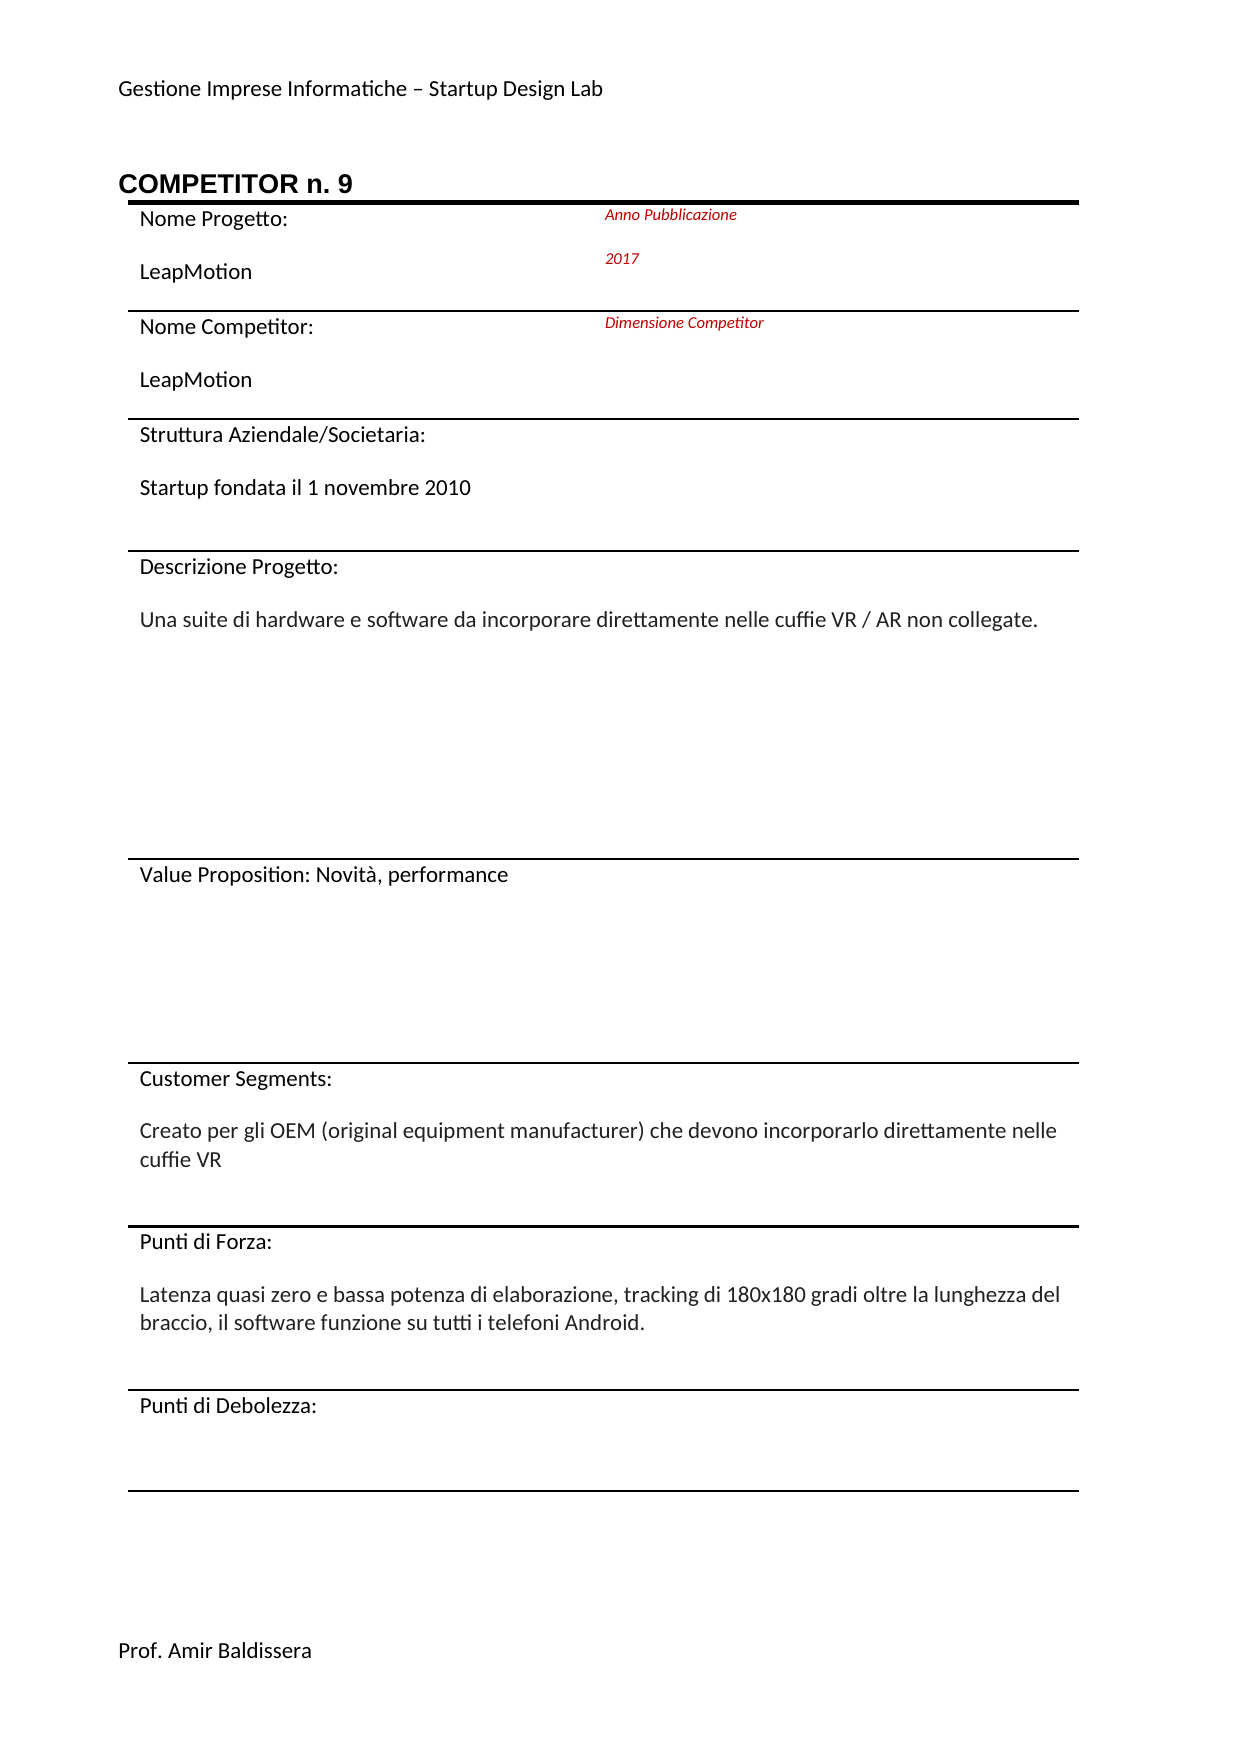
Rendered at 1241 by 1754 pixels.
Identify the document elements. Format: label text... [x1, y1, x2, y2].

table_cell Struttura Aziendale/Societaria: Startup fondata il 1 novembre 2010 [128, 420, 1078, 550]
table_cell Customer Segments: Creato per gli OEM (original equipment manufacturer) che devono incorporarlo direttamente nelle cuffie VR [128, 1064, 1078, 1225]
table_cell Nome Competitor: LeapMotion [128, 312, 593, 418]
table_cell Punti di Forza: Latenza quasi zero e bassa potenza di elaborazione, tracking di 180x180 gradi oltre la lunghezza del braccio, il software funzione su tutti i telefoni Android. [128, 1228, 1078, 1389]
subtitle COMPETITOR n. 9 [118, 168, 1122, 200]
table_header Anno Pubblicazione 2017 [594, 205, 1078, 310]
table_cell Punti di Debolezza: [128, 1391, 1078, 1490]
table_cell Value Proposition: Novità, performance [128, 860, 1078, 1062]
table_header Nome Progetto: LeapMotion [128, 205, 593, 310]
table_cell Dimensione Competitor [594, 312, 1078, 418]
table_cell Descrizione Progetto: Una suite di hardware e software da incorporare direttamente nelle cuffie VR / AR non collegate. [128, 552, 1078, 858]
